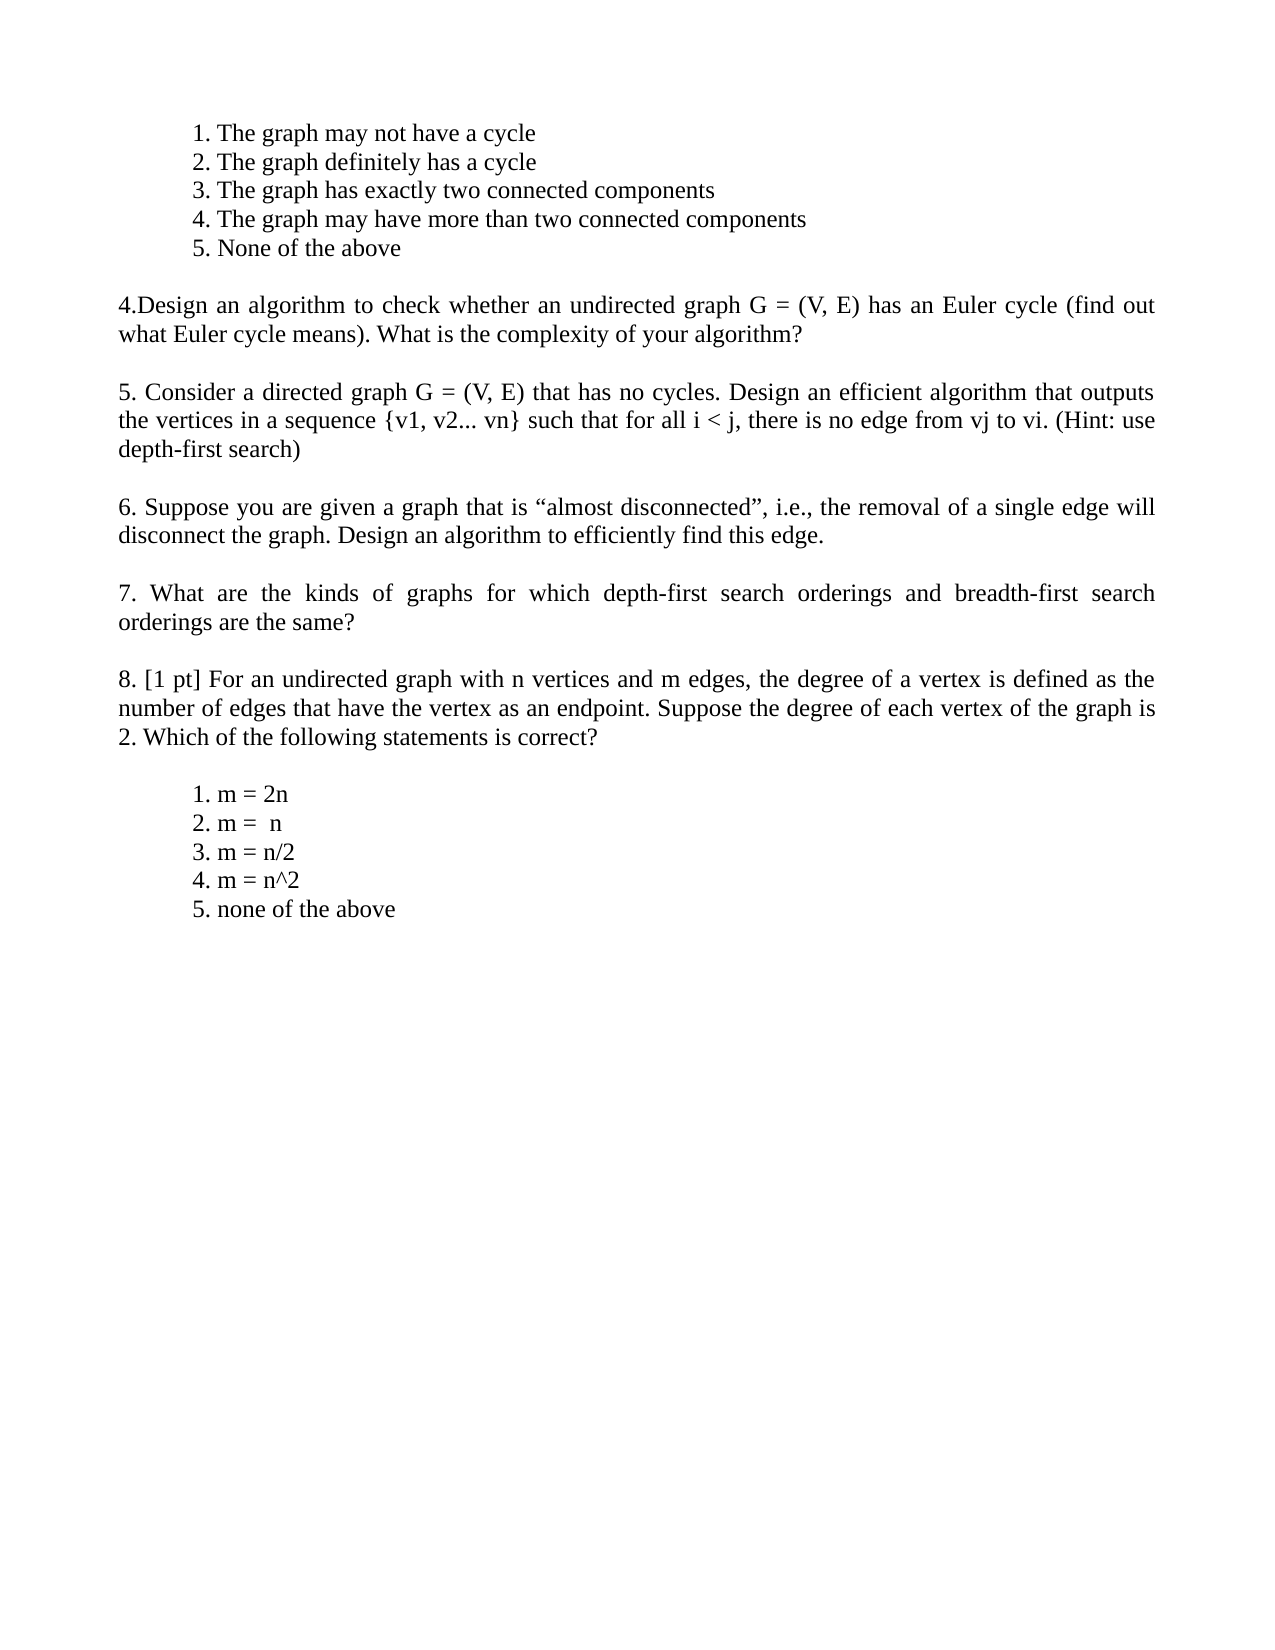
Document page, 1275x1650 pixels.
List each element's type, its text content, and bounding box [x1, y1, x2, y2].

text 2. m = n [192, 808, 1157, 837]
text 7. What are the kinds of graphs for which depth-first search orderings and breadth-first search orderings are the same? [118, 578, 1157, 636]
text 8. [1 pt] For an undirected graph with n vertices and m edges, the degree of a vertex is defined as the number of edges that have the vertex as an endpoint. Suppose the degree of each vertex of the graph is 2. Which of the following statements is correct? [118, 664, 1157, 751]
text 6. Suppose you are given a graph that is “almost disconnected”, i.e., the removal of a single edge will disconnect the graph. Design an algorithm to efficiently find this edge. [118, 492, 1157, 549]
text 5. Consider a directed graph G = (V, E) that has no cycles. Design an efficient algorithm that outputs the vertices in a sequence {v1, v2... vn} such that for all i < j, there is no edge from vj to vi. (Hint: use depth-first search) [118, 377, 1157, 463]
text 1. m = 2n [192, 779, 1157, 808]
text 4. m = n^2 [192, 866, 1157, 894]
text 4. The graph may have more than two connected components [192, 204, 1157, 233]
text 3. The graph has exactly two connected components [192, 176, 1157, 204]
text 1. The graph may not have a cycle [192, 118, 1157, 147]
text 4.Design an algorithm to check whether an undirected graph G = (V, E) has an Euler cycle (find out what Euler cycle means). What is the complexity of your algorithm? [118, 291, 1157, 348]
text 5. none of the above [192, 894, 1157, 923]
text 3. m = n/2 [192, 837, 1157, 866]
text 2. The graph definitely has a cycle [192, 147, 1157, 176]
text 5. None of the above [192, 233, 1157, 262]
